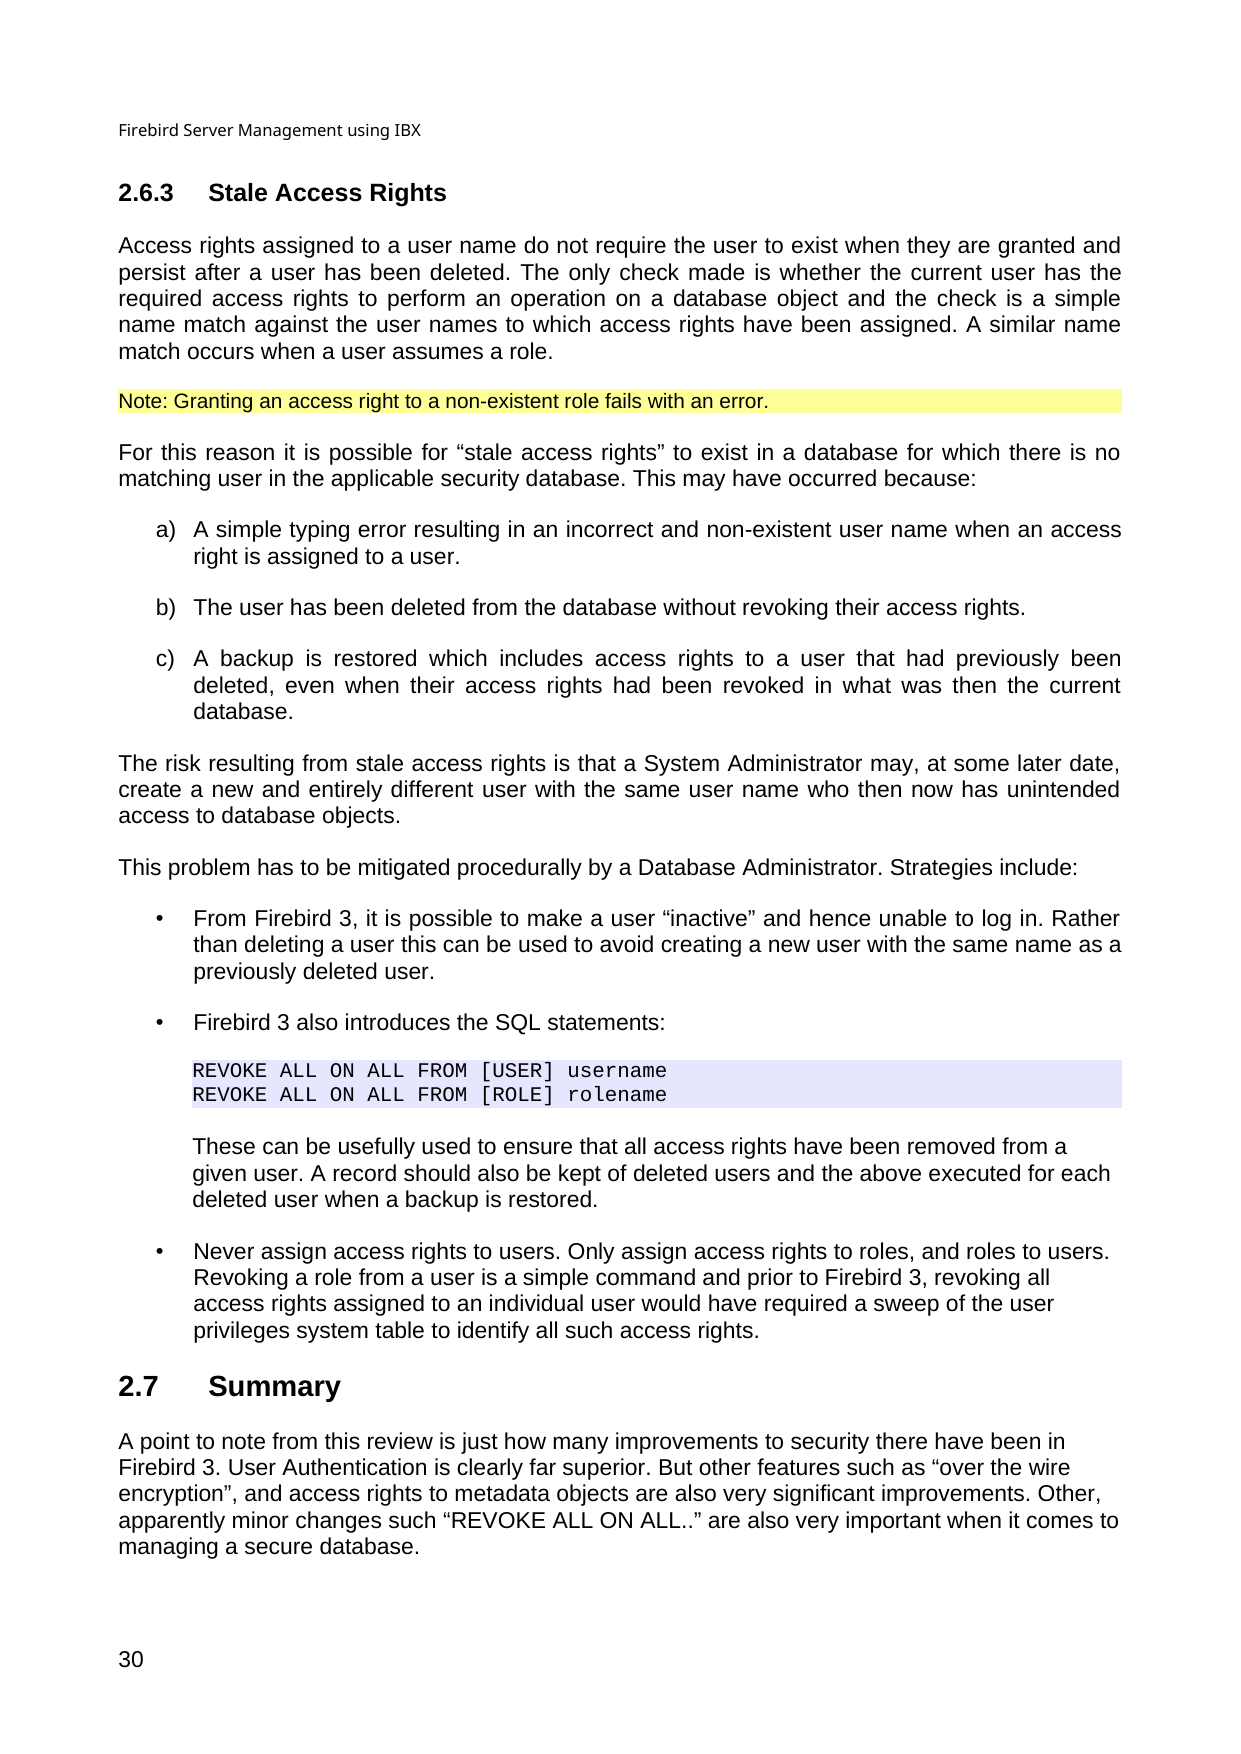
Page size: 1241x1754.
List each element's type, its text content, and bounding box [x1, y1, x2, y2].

list The user has been deleted from the database without revoking their access rights. [156, 594, 1122, 620]
text The risk resulting from stale access rights is that a System Administrator may, at some later date, create a new and entirely different user with the same user name who then now has unintended access to database objects. [118, 749, 1122, 828]
list Never assign access rights to users. Only assign access rights to roles, and roles to users. Revoking a role from a user is a simple command and prior to Firebird 3, revoking all access rights assigned to an individual user would have required a sweep of the user privileges system table to identify all such access rights. [156, 1238, 1122, 1343]
text REVOKE ALL ON ALL FROM [USER] username [192, 1060, 1122, 1084]
text Access rights assigned to a user name do not require the user to exist when they are granted and persist after a user has been deleted. The only check made is whether the current user has the required access rights to perform an operation on a database object and the check is a simple name match against the user names to which access rights have been assigned. A similar name match occurs when a user assumes a role. [118, 232, 1122, 364]
text Note: Granting an access right to a non-existent role fails with an error. [118, 389, 1122, 413]
list From Firebird 3, it is possible to make a user “inactive” and hence unable to log in. Rather than deleting a user this can be used to avoid creating a new user with the same name as a previously deleted user. [156, 905, 1122, 984]
text A point to note from this review is just how many improvements to security there have been in Firebird 3. User Authentication is clearly far superior. But other features such as “over the wire encryption”, and access rights to metadata objects are also very significant improvements. Other, apparently minor changes such “REVOKE ALL ON ALL..” are also very important when it comes to managing a secure database. [118, 1428, 1122, 1559]
list Firebird 3 also introduces the SQL statements: [156, 1009, 1122, 1035]
subtitle Stale Access Rights [118, 178, 1122, 207]
subtitle Summary [118, 1369, 1122, 1402]
list A backup is restored which includes access rights to a user that had previously been deleted, even when their access rights had been revoked in what was then the current database. [156, 645, 1122, 724]
text These can be usefully used to ensure that all access rights have been removed from a given user. A record should also be kept of deleted users and the above executed for each deleted user when a backup is restored. [192, 1133, 1122, 1212]
text For this reason it is possible for “stale access rights” to exist in a database for which there is no matching user in the applicable security database. This may have occurred because: [118, 439, 1122, 491]
text REVOKE ALL ON ALL FROM [ROLE] rolename [192, 1084, 1122, 1108]
list A simple typing error resulting in an incorrect and non-existent user name when an access right is assigned to a user. [156, 516, 1122, 569]
text This problem has to be mitigated procedurally by a Database Administrator. Strategies include: [118, 853, 1122, 880]
